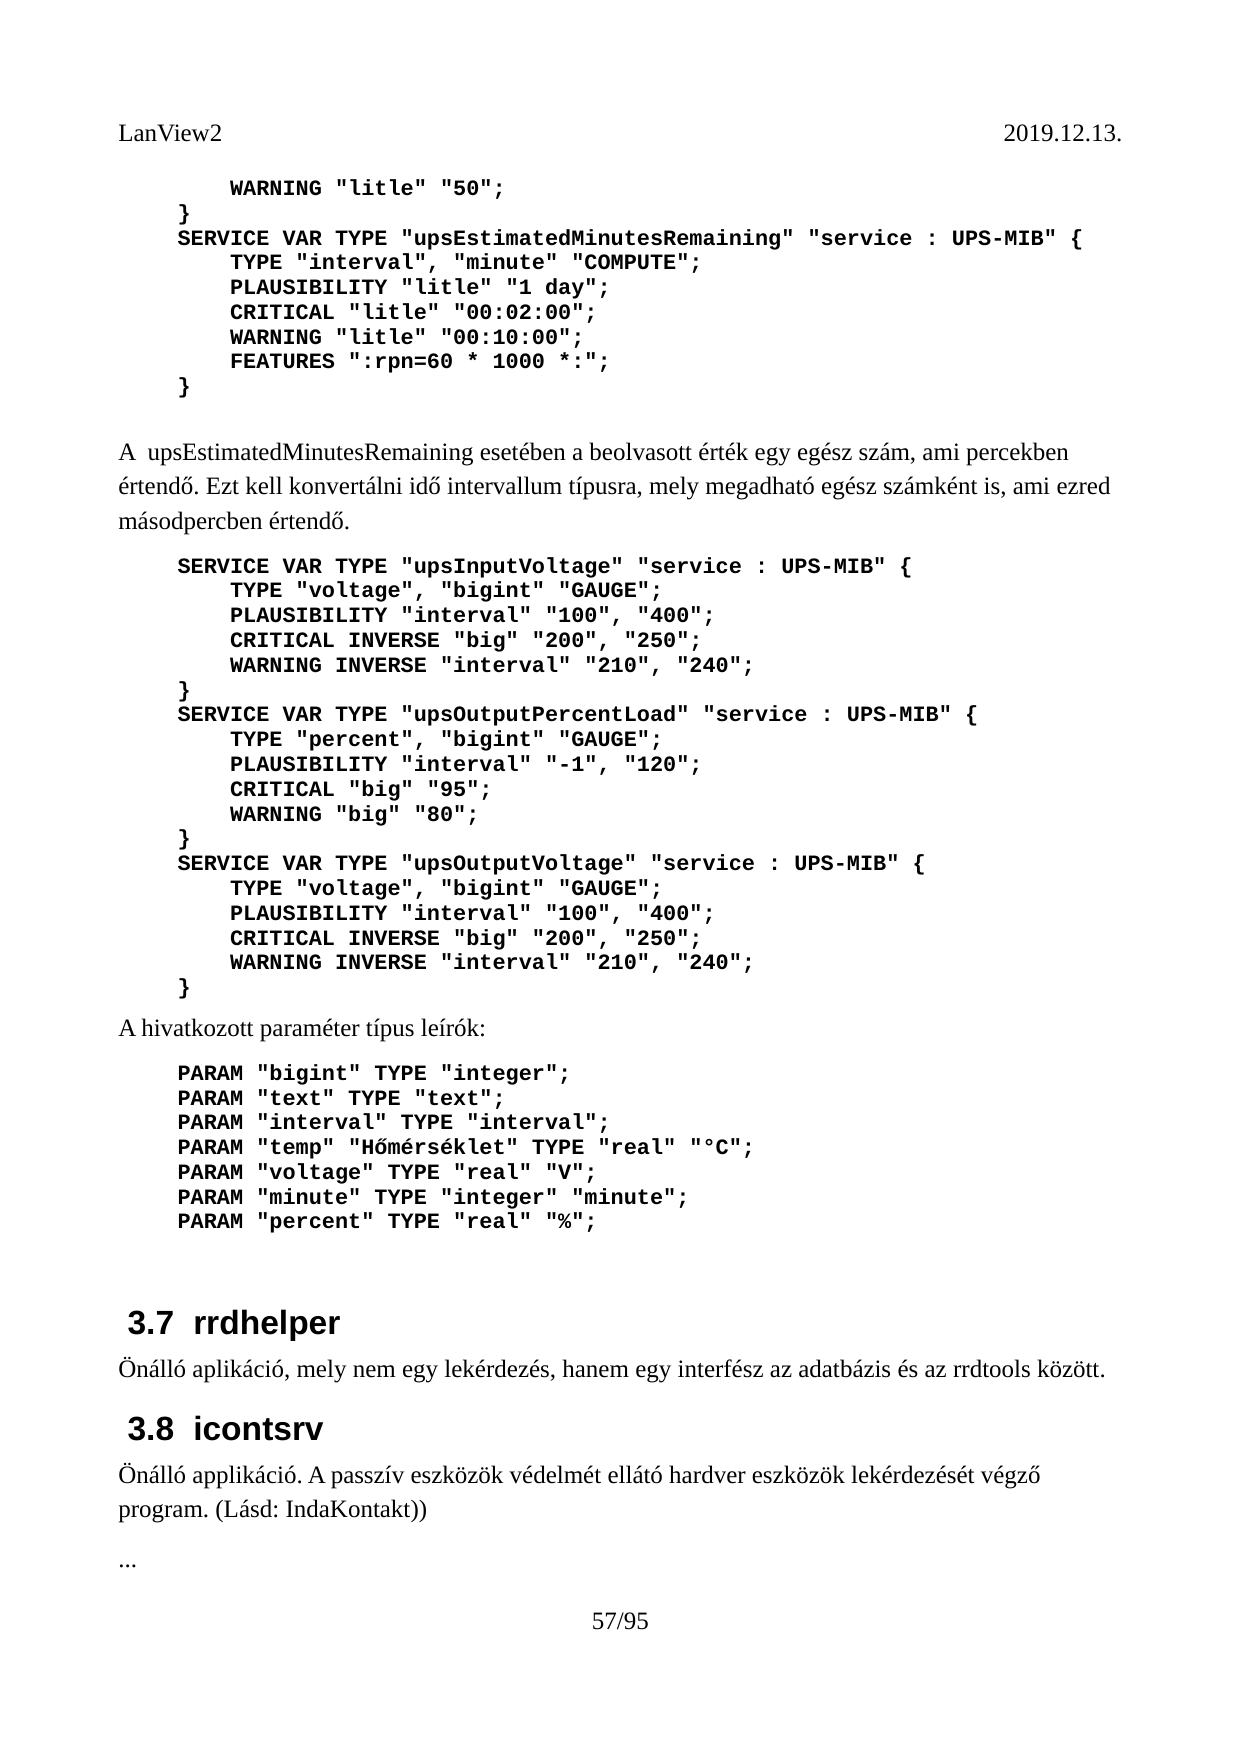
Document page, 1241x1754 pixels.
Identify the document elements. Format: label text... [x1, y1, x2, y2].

text PARAM "temp" "Hőmérséklet" TYPE "real" "°C"; [177, 1136, 1122, 1161]
text PARAM "interval" TYPE "interval"; [177, 1111, 1122, 1136]
text ... [118, 1544, 1122, 1572]
text A hivatkozott paraméter típus leírók: [118, 1013, 1122, 1042]
text A upsEstimatedMinutesRemaining esetében a beolvasott érték egy egész szám, ami percekben értendő. Ezt kell konvertálni idő intervallum típusra, mely megadható egész számként is, ami ezred másodpercben értendő. [118, 437, 1122, 534]
text PARAM "voltage" TYPE "real" "V"; [177, 1161, 1122, 1186]
text Önálló aplikáció, mely nem egy lekérdezés, hanem egy interfész az adatbázis és az rrdtools között. [118, 1354, 1122, 1382]
subtitle icontsrv [118, 1409, 1122, 1448]
text PARAM "bigint" TYPE "integer"; [177, 1062, 1122, 1087]
text PARAM "text" TYPE "text"; [177, 1087, 1122, 1111]
text PARAM "percent" TYPE "real" "%"; [177, 1211, 1122, 1235]
text PARAM "minute" TYPE "integer" "minute"; [177, 1186, 1122, 1211]
subtitle rrdhelper [118, 1302, 1122, 1341]
text SERVICE VAR TYPE "upsInputVoltage" "service : UPS-MIB" { TYPE "voltage", "bigint" "GAUGE"; PLAUSIBILITY "interval" "100", "400"; CRITICAL INVERSE "big" "200", "250"; WARNING INVERSE "interval" "210", "240"; } SERVICE VAR TYPE "upsOutputPercentLoad" "service : UPS-MIB" { TYPE "percent", "bigint" "GAUGE"; PLAUSIBILITY "interval" "-1", "120"; CRITICAL "big" "95"; WARNING "big" "80"; } SERVICE VAR TYPE "upsOutputVoltage" "service : UPS-MIB" { TYPE "voltage", "bigint" "GAUGE"; PLAUSIBILITY "interval" "100", "400"; CRITICAL INVERSE "big" "200", "250"; WARNING INVERSE "interval" "210", "240"; } [177, 555, 1122, 1001]
text Önálló applikáció. A passzív eszközök védelmét ellátó hardver eszközök lekérdezését végző program. (Lásd: IndaKontakt)) [118, 1460, 1122, 1523]
text WARNING "litle" "50"; } SERVICE VAR TYPE "upsEstimatedMinutesRemaining" "service : UPS-MIB" { TYPE "interval", "minute" "COMPUTE"; PLAUSIBILITY "litle" "1 day"; CRITICAL "litle" "00:02:00"; WARNING "litle" "00:10:00"; FEATURES ":rpn=60 * 1000 *:"; } [177, 177, 1122, 400]
